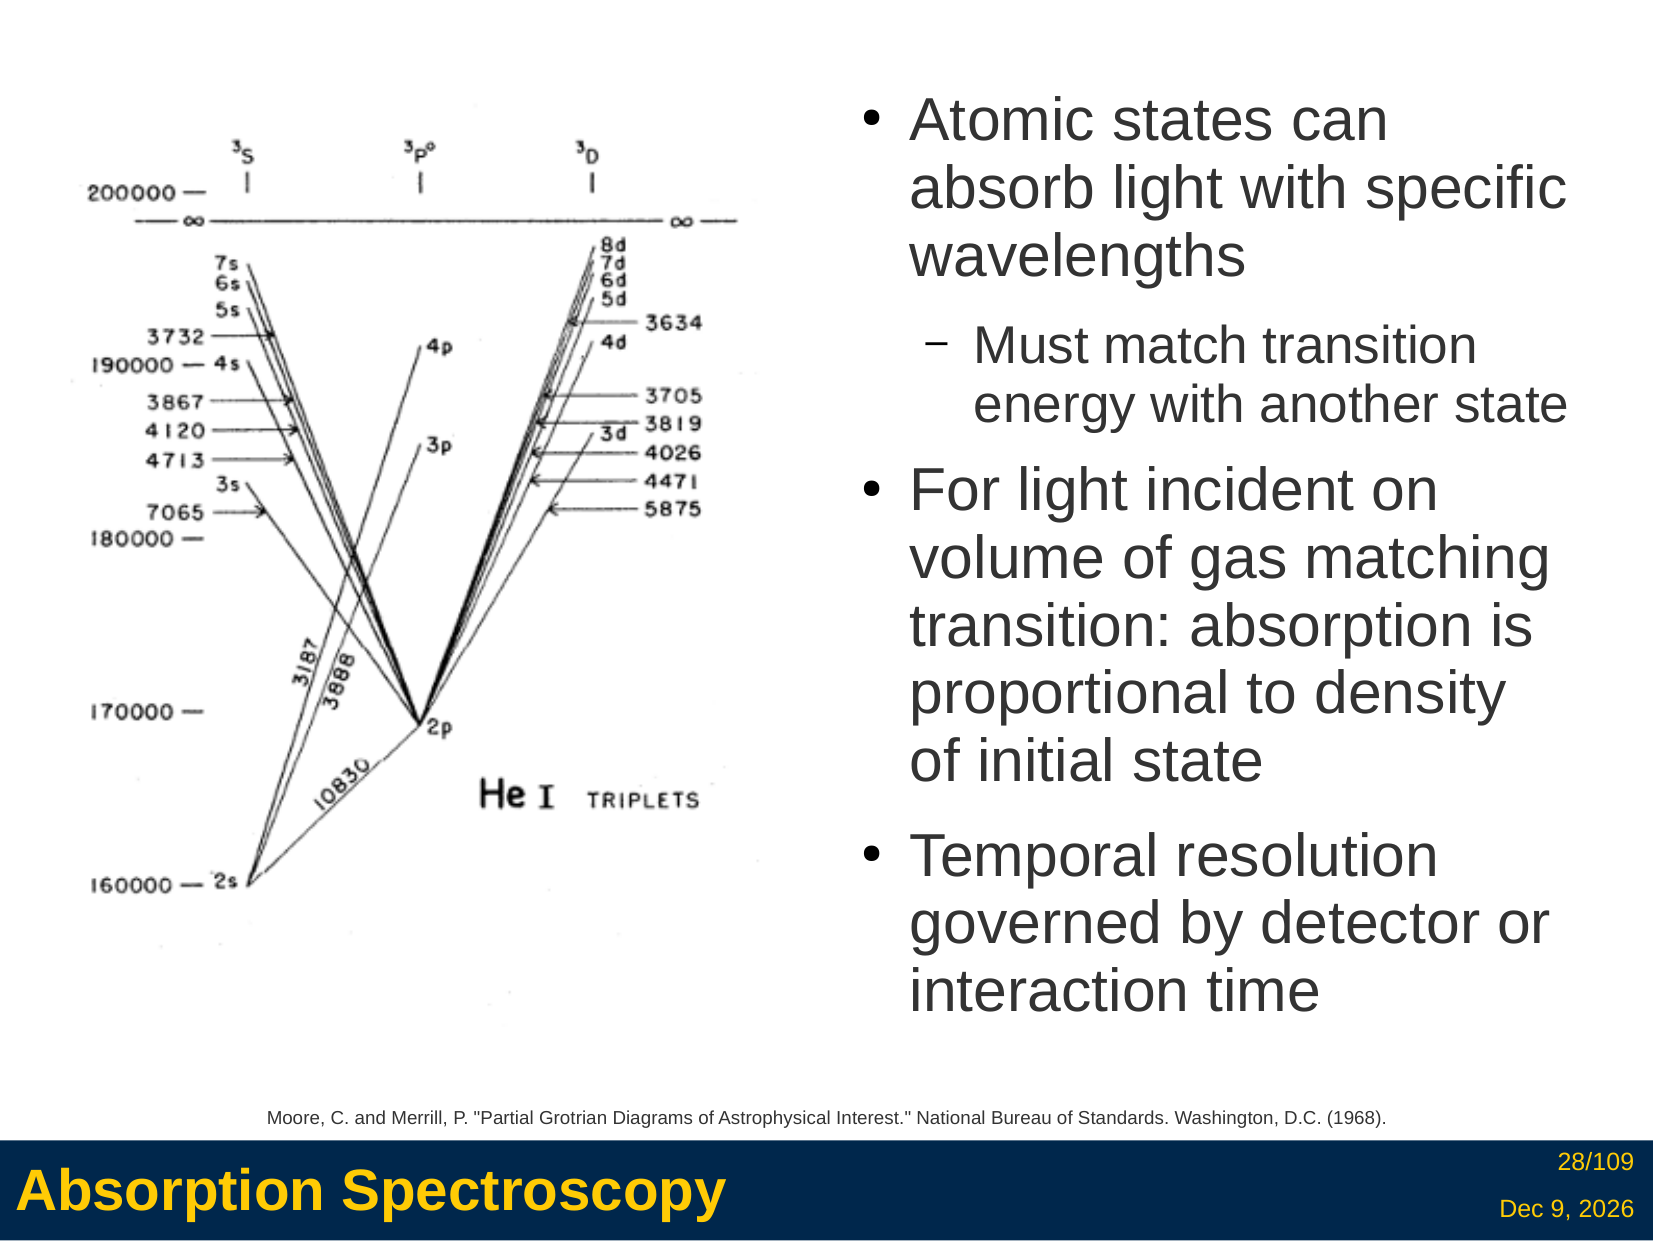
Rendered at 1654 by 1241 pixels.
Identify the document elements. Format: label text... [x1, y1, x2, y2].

title Absorption Spectroscopy [14, 1140, 1380, 1241]
picture [63, 81, 766, 1028]
list Atomic states can absorb light with specific wavelengths Must match transition energy with another state For light incident on volume of gas matching transition: absorption is proportional to density of initial state Temporal resolution governed by detector or interaction time [845, 75, 1572, 1036]
